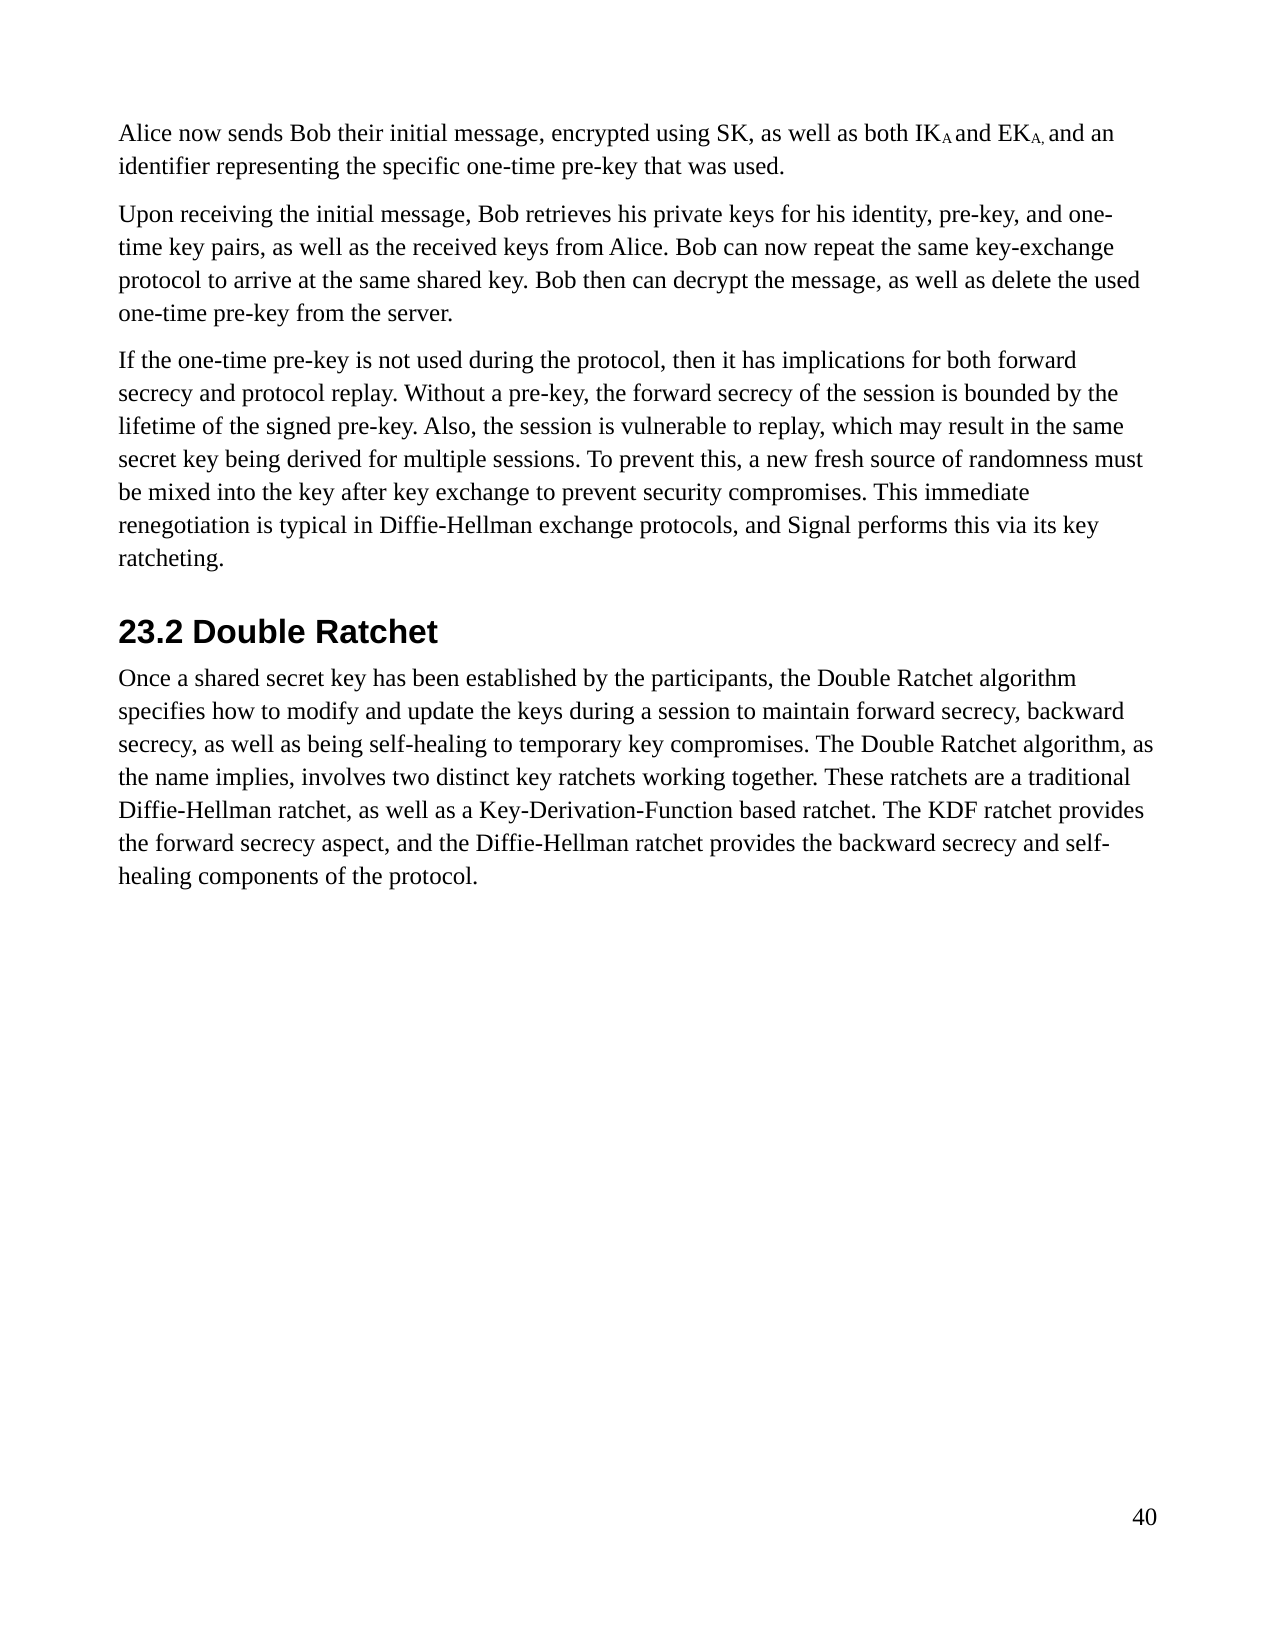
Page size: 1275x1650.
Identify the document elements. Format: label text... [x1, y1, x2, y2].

text Upon receiving the initial message, Bob retrieves his private keys for his identity, pre-key, and one-time key pairs, as well as the received keys from Alice. Bob can now repeat the same key-exchange protocol to arrive at the same shared key. Bob then can decrypt the message, as well as delete the used one-time pre-key from the server. [118, 199, 1157, 327]
text Alice now sends Bob their initial message, encrypted using SK, as well as both IKA and EKA, and an identifier representing the specific one-time pre-key that was used. [118, 118, 1157, 180]
text If the one-time pre-key is not used during the protocol, then it has implications for both forward secrecy and protocol replay. Without a pre-key, the forward secrecy of the session is bounded by the lifetime of the signed pre-key. Also, the session is vulnerable to replay, which may result in the same secret key being derived for multiple sessions. To prevent this, a new fresh source of randomness must be mixed into the key after key exchange to prevent security compromises. This immediate renegotiation is typical in Diffie-Hellman exchange protocols, and Signal performs this via its key ratcheting. [118, 345, 1157, 572]
text Once a shared secret key has been established by the participants, the Double Ratchet algorithm specifies how to modify and update the keys during a session to maintain forward secrecy, backward secrecy, as well as being self-healing to temporary key compromises. The Double Ratchet algorithm, as the name implies, involves two distinct key ratchets working together. These ratchets are a traditional Diffie-Hellman ratchet, as well as a Key-Derivation-Function based ratchet. The KDF ratchet provides the forward secrecy aspect, and the Diffie-Hellman ratchet provides the backward secrecy and self-healing components of the protocol. [118, 663, 1157, 890]
subtitle Double Ratchet [118, 612, 1157, 651]
